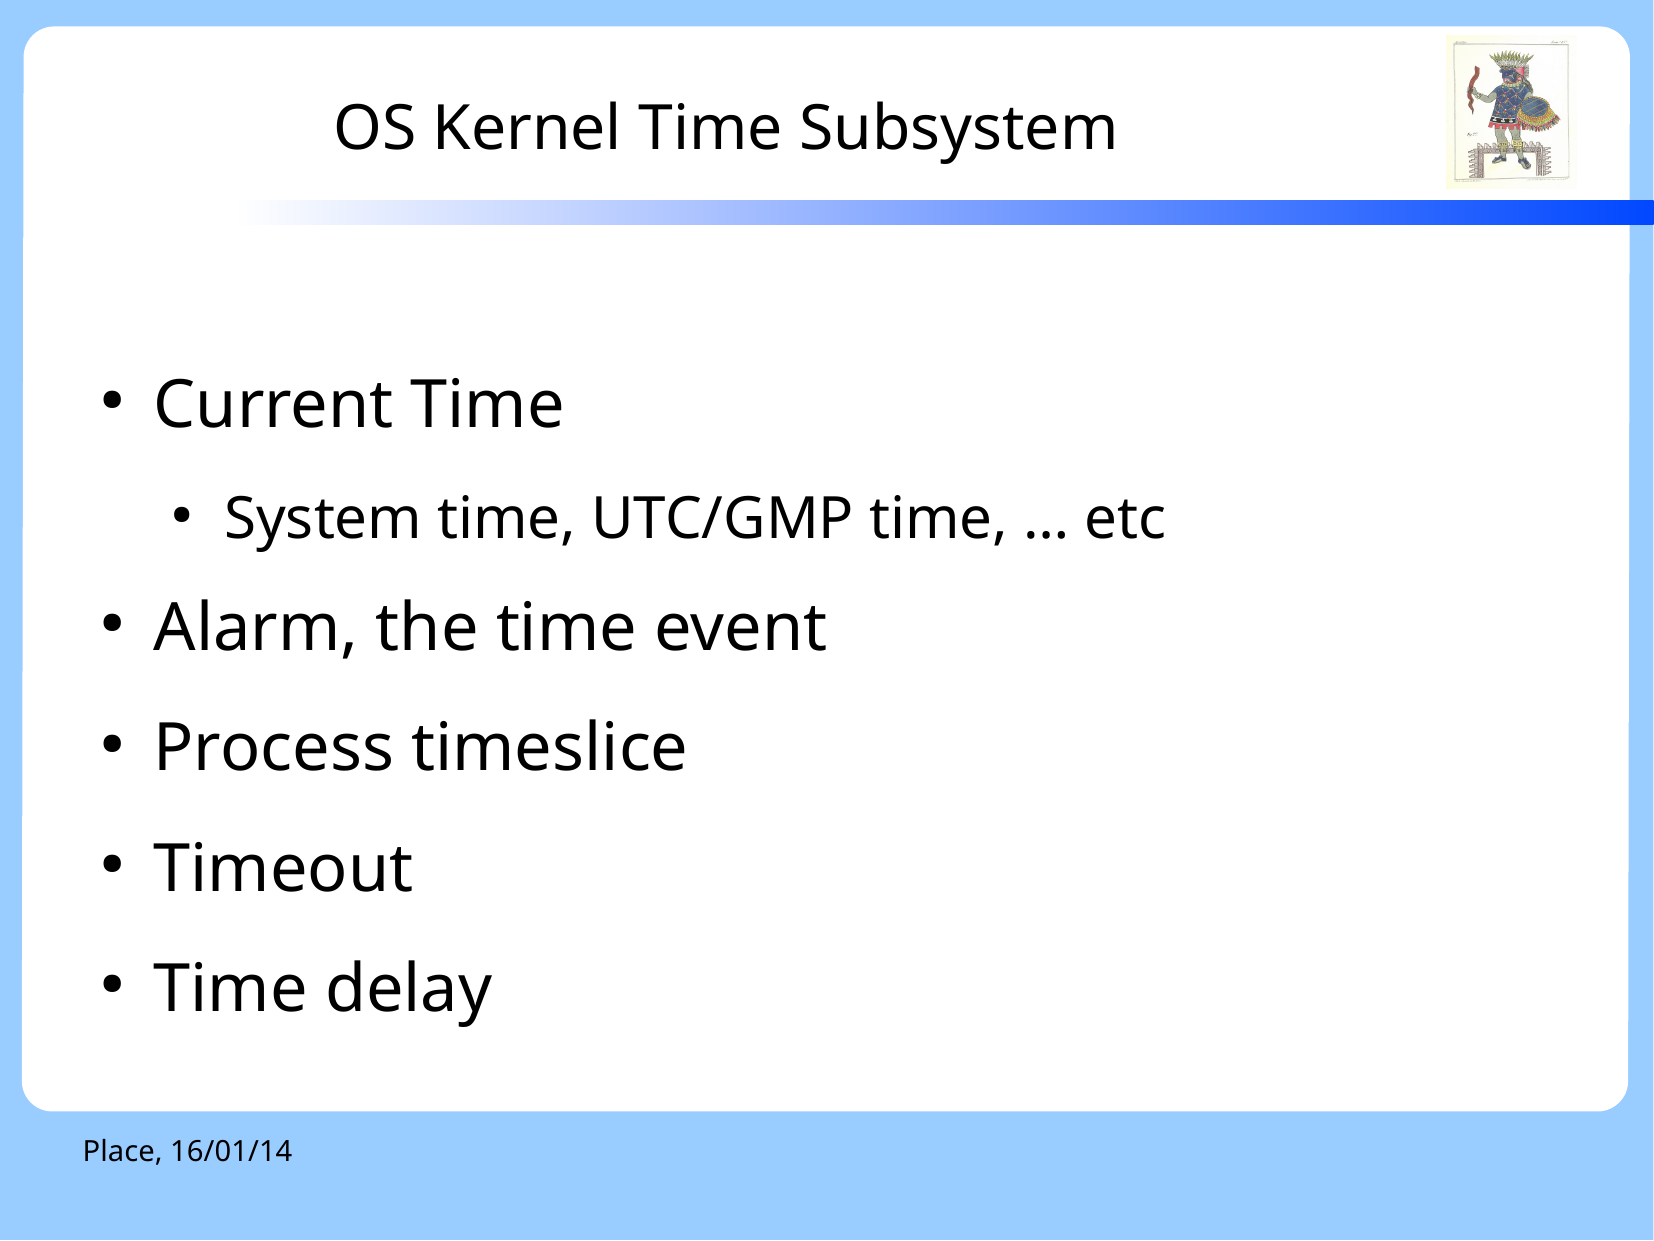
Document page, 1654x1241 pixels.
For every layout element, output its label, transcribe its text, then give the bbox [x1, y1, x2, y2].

list Current Time System time, UTC/GMP time, … etc Alarm, the time event Process timeslice Timeout Time delay [82, 236, 1571, 1055]
picture [1446, 35, 1577, 189]
title OS Kernel Time Subsystem [82, 49, 1371, 201]
